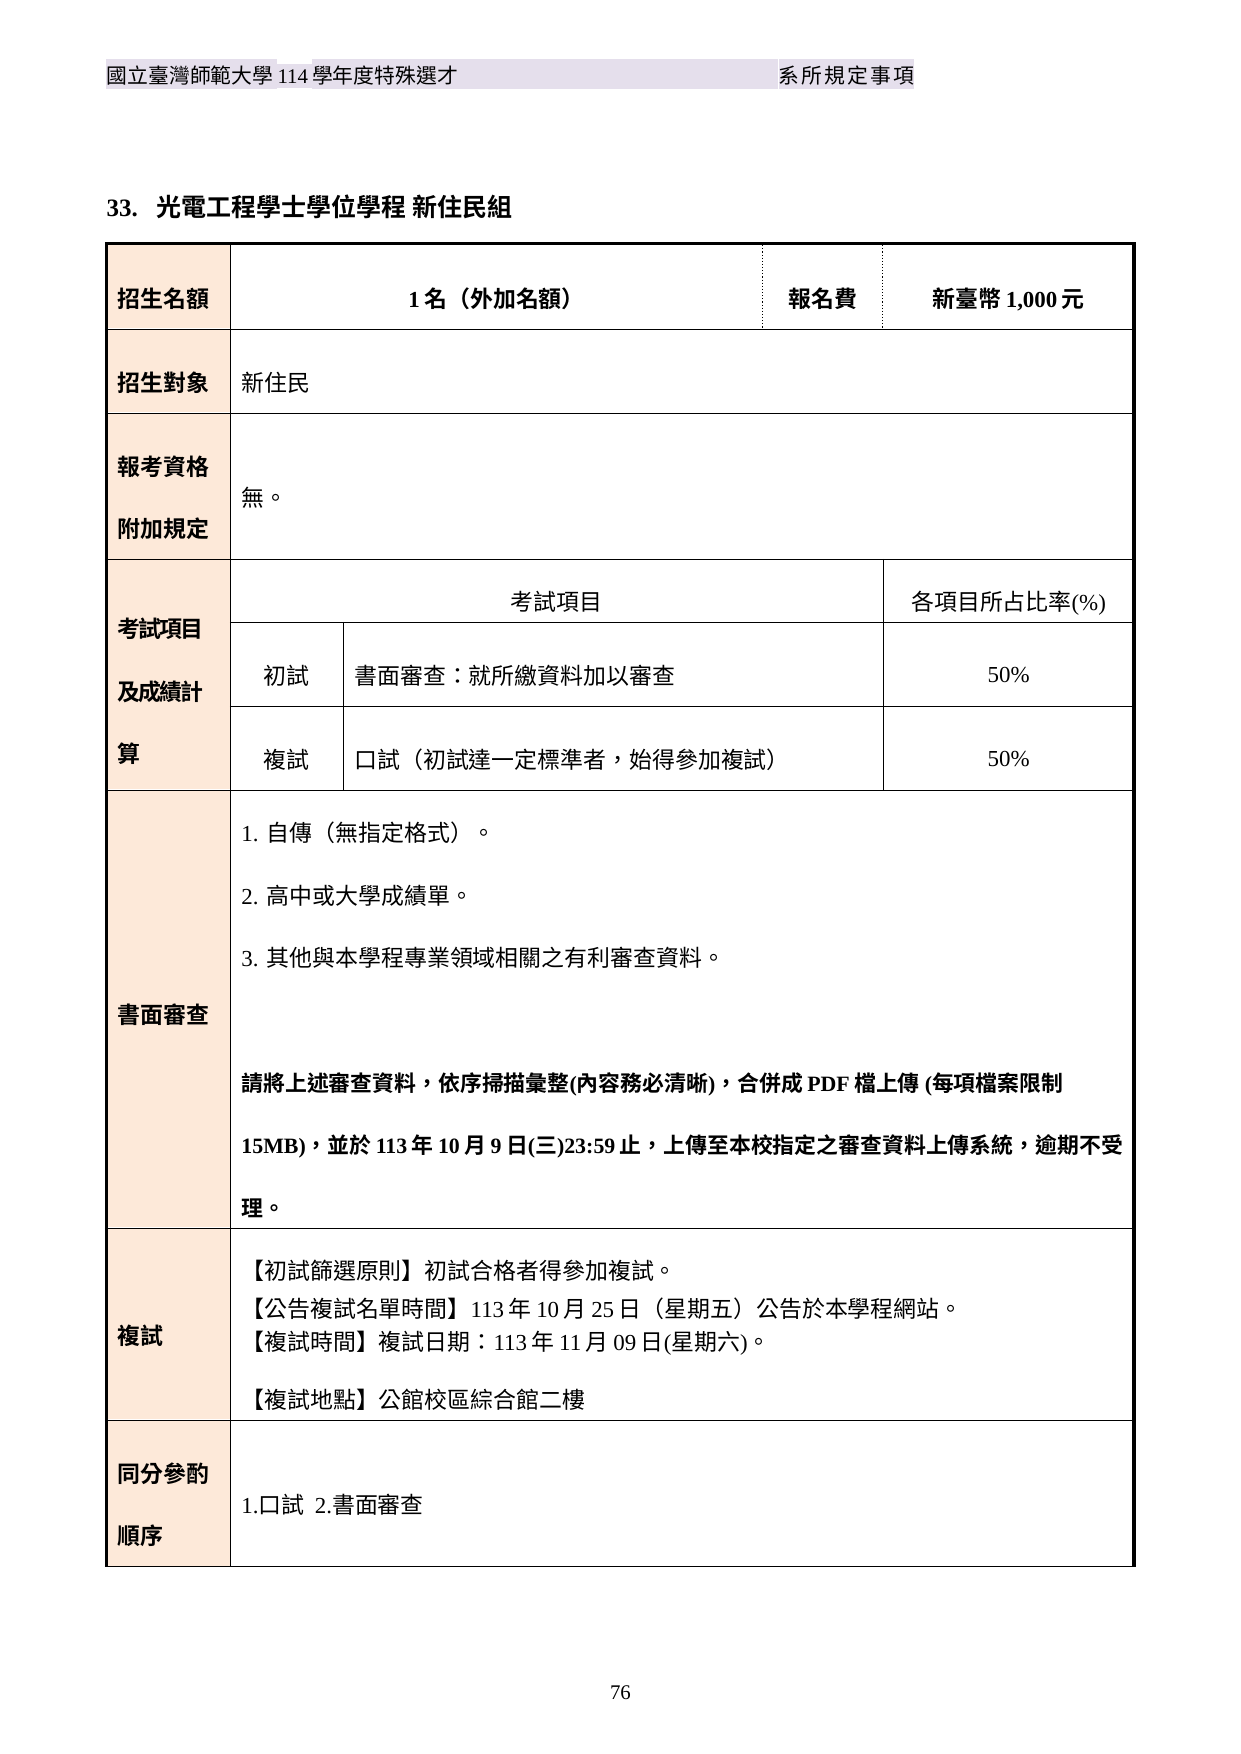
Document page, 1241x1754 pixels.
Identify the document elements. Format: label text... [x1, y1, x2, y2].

table_cell 50% [884, 707, 1132, 789]
table_header 招生名額 [108, 245, 230, 328]
table_cell 自傳（無指定格式）。 高中或大學成績單。 其他與本學程專業領域相關之有利審查資料。 請將上述審查資料，依序掃描彙整(內容務必清晰)，合併成PDF檔上傳 (每項檔案限制15MB)，並於113年10月9日(三)23:59止，上傳至本校指定之審查資料上傳系統，逾期不受理。 [231, 791, 1132, 1227]
table_header 新臺幣1,000元 [883, 245, 1132, 328]
table_cell 1.口試 2.書面審查 [231, 1421, 1132, 1566]
table_cell 報考資格 附加規定 [108, 414, 230, 559]
table_cell 招生對象 [108, 330, 230, 412]
list 光電工程學士學位學程 新住民組 [106, 187, 1134, 223]
table_cell 考試項目及成績計算 [108, 560, 230, 789]
table_cell 新住民 [231, 330, 1132, 412]
table_cell 無。 [231, 414, 1132, 559]
table_cell 書面審查：就所繳資料加以審查 [344, 623, 883, 706]
table_cell 初試 [231, 623, 343, 706]
table_cell 【初試篩選原則】初試合格者得參加複試。 【公告複試名單時間】113年10月25日（星期五）公告於本學程網站。 【複試時間】複試日期：113年11月09日(星期六)。 【複試地點】公館校區綜合館二樓 [231, 1229, 1132, 1419]
table_cell 各項目所占比率(%) [884, 560, 1132, 622]
table_header 報名費 [763, 245, 883, 328]
table_cell 考試項目 [231, 560, 883, 622]
table_cell 同分參酌 順序 [108, 1421, 230, 1566]
table_cell 複試 [231, 707, 343, 789]
table_cell 口試（初試達一定標準者，始得參加複試） [344, 707, 883, 789]
table_cell 50% [884, 623, 1132, 706]
table_header 1名（外加名額） [231, 245, 762, 328]
table_cell 複試 [108, 1229, 230, 1419]
table_cell 書面審查 [108, 791, 230, 1227]
